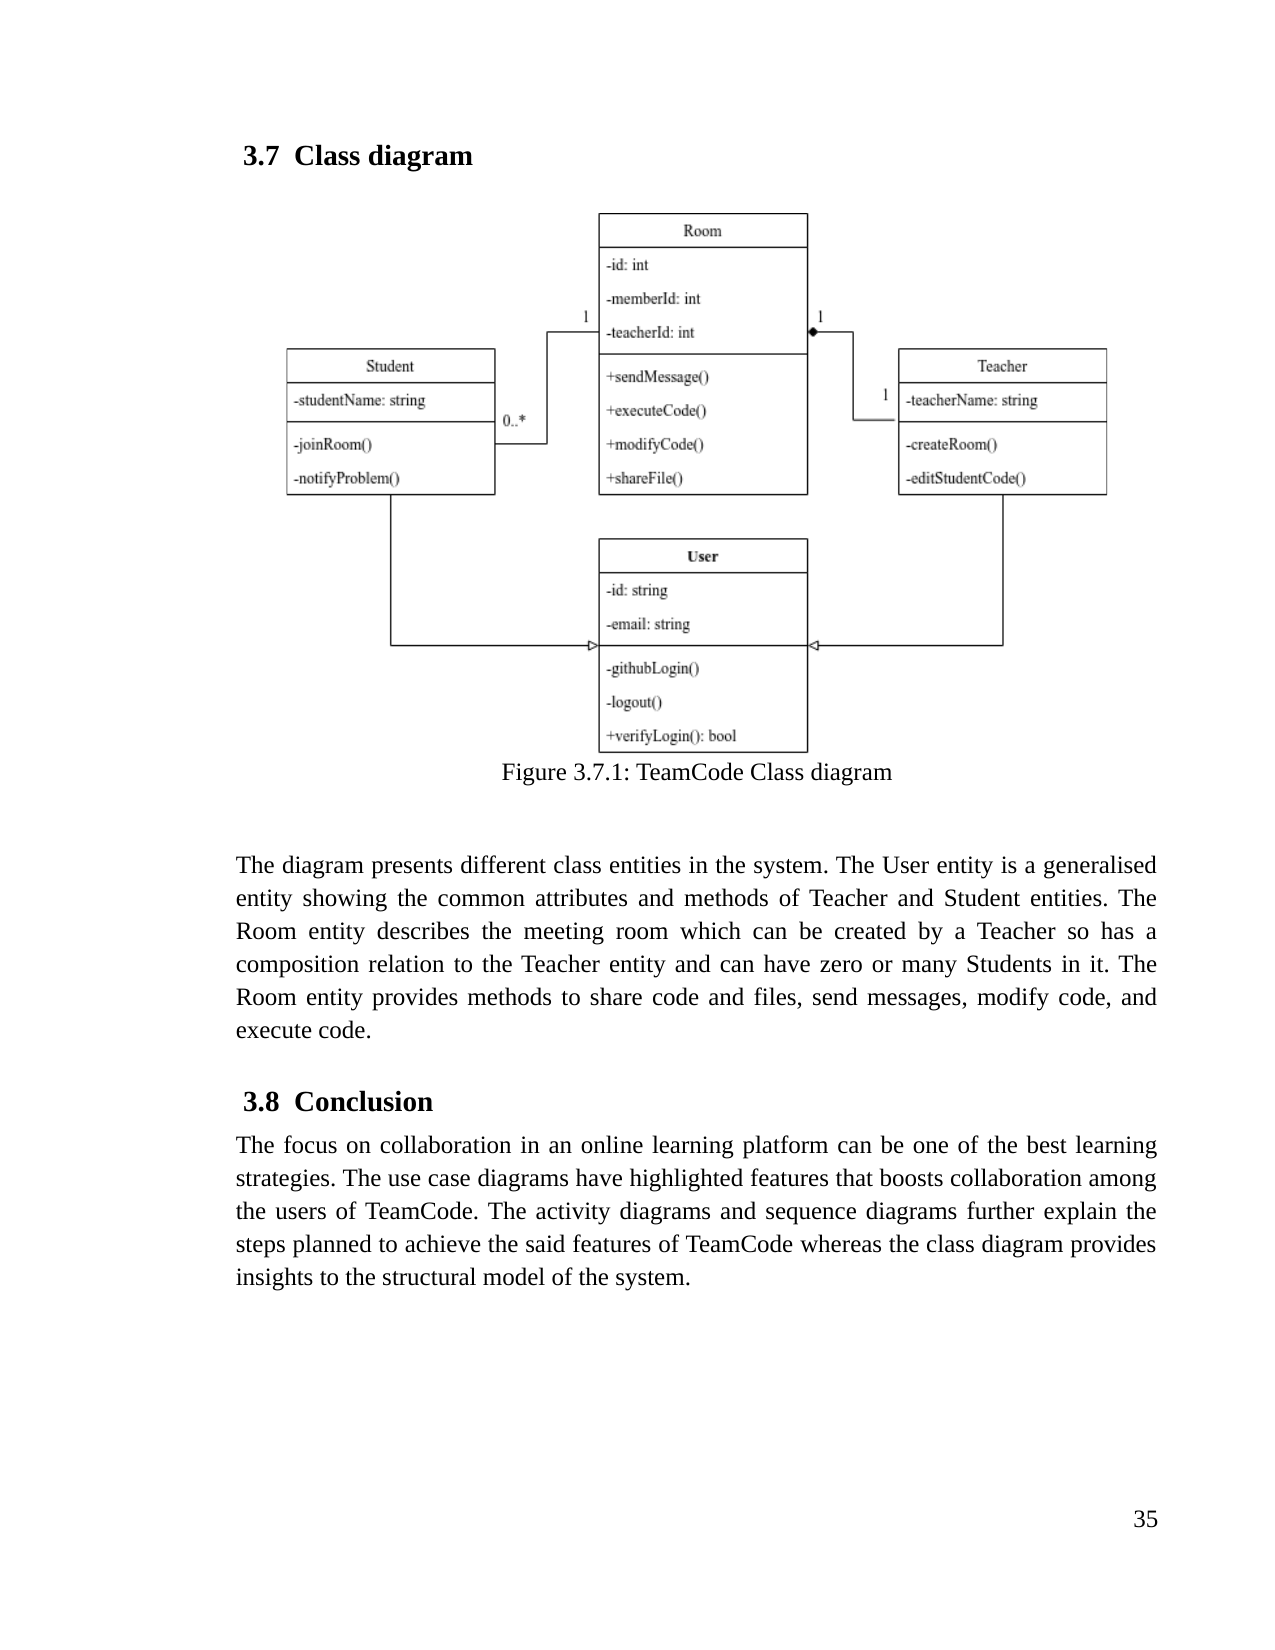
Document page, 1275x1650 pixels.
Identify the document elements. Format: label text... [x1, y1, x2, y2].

text The focus on collaboration in an online learning platform can be one of the best learning strategies. The use case diagrams have highlighted features that boosts collaboration among the users of TeamCode. The activity diagrams and sequence diagrams further explain the steps planned to achieve the said features of TeamCode whereas the class diagram provides insights to the structural model of the system. [236, 1130, 1158, 1291]
text The diagram presents different class entities in the system. The User entity is a generalised entity showing the common attributes and methods of Teacher and Student entities. The Room entity describes the meeting room which can be created by a Teacher so has a composition relation to the Teacher entity and can have zero or many Students in it. The Room entity provides methods to share code and files, send messages, modify code, and execute code. [236, 850, 1158, 1044]
text Figure 3.7.1: TeamCode Class diagram [287, 757, 1107, 785]
subtitle Class diagram [236, 138, 1158, 171]
picture [286, 213, 1108, 757]
subtitle Conclusion [236, 1084, 1158, 1117]
